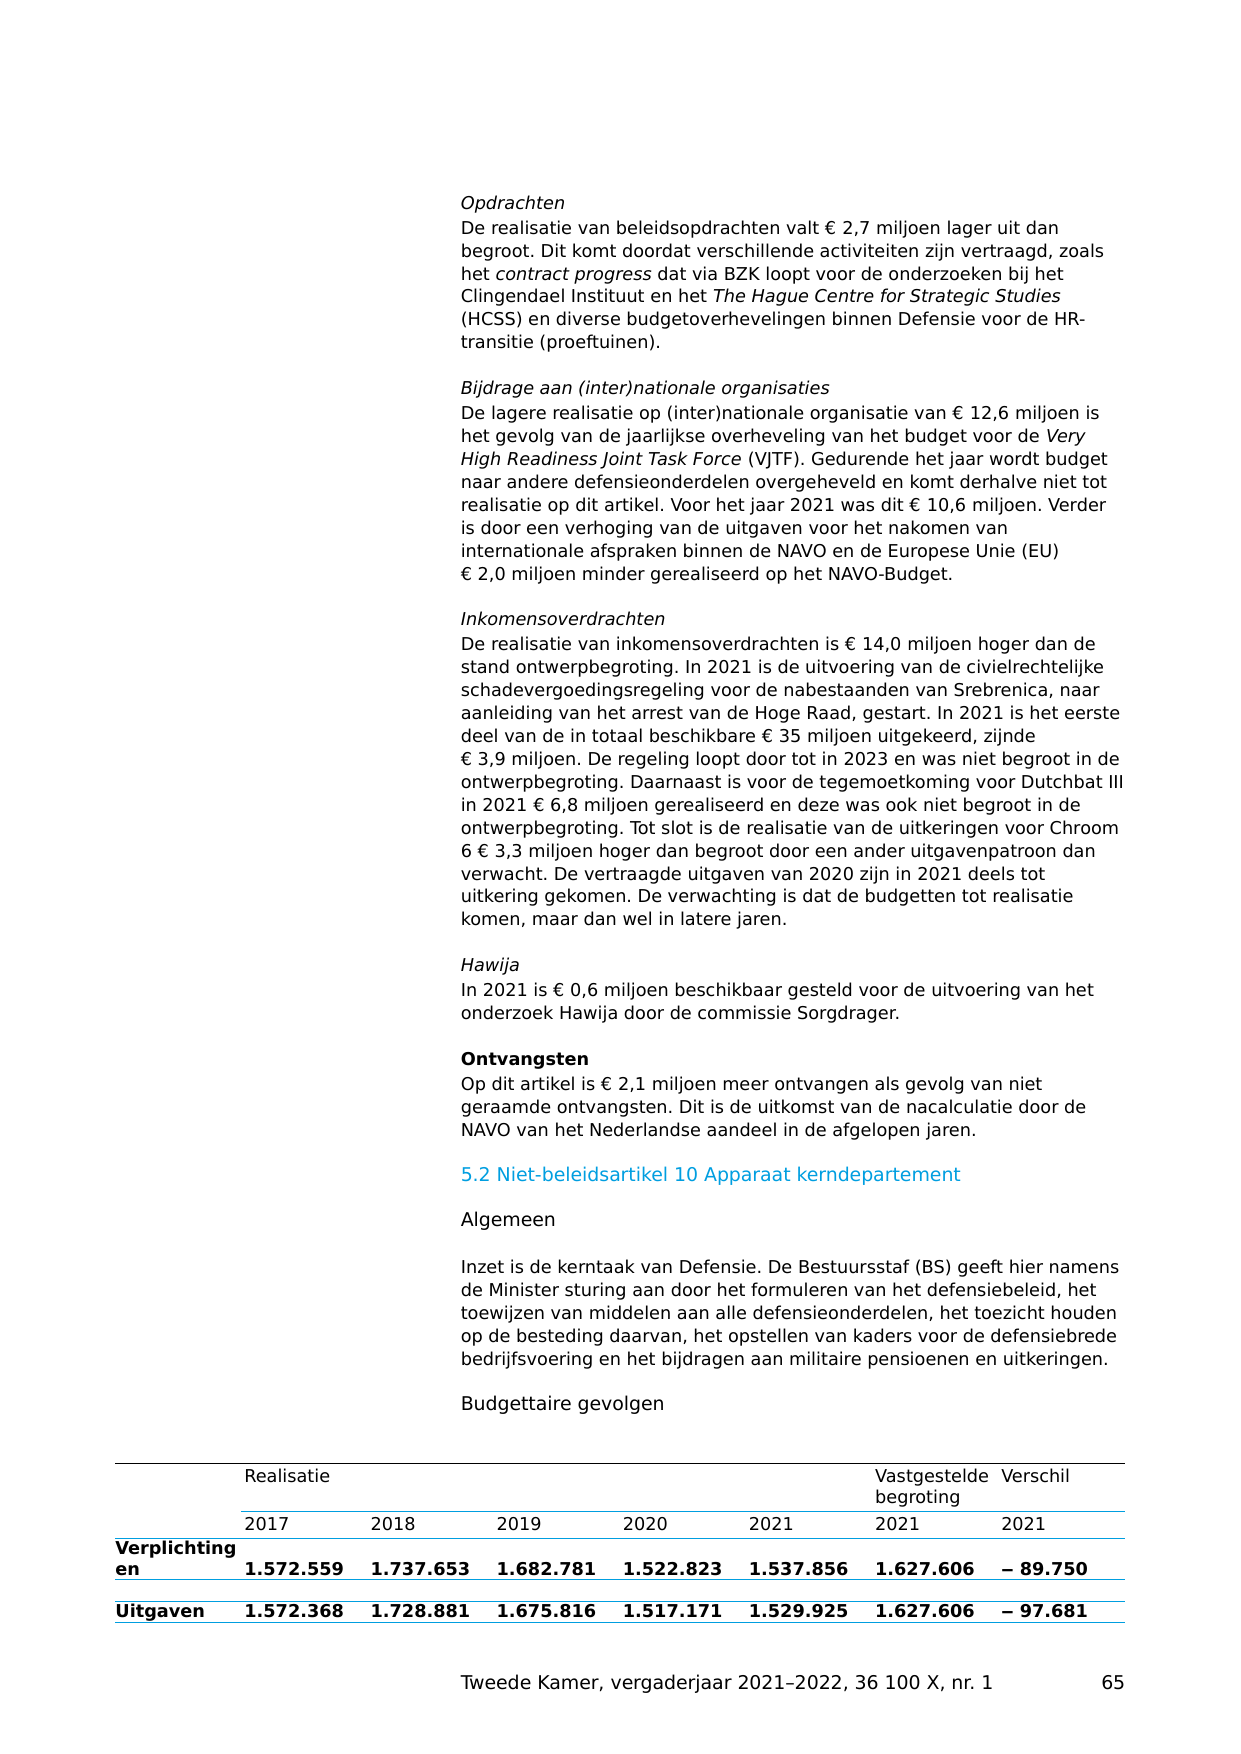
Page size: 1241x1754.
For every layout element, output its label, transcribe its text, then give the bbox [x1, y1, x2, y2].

text Opdrachten [461, 191, 1125, 214]
table_cell 1.728.881 [368, 1602, 493, 1622]
table_cell 1.517.171 [620, 1602, 746, 1622]
table_cell 1.737.653 [368, 1539, 493, 1579]
table_cell 1.522.823 [620, 1539, 746, 1579]
table_cell 2021 [998, 1512, 1125, 1538]
table_cell 1.682.781 [494, 1539, 620, 1579]
table_cell 1.627.606 [872, 1602, 998, 1622]
table_cell [115, 1464, 241, 1538]
title Budgettaire gevolgen [461, 1392, 1125, 1414]
table_cell 2021 [746, 1512, 872, 1538]
table_cell ‒ 97.681 [998, 1602, 1125, 1622]
table_cell [241, 1580, 367, 1601]
table_cell 2017 [241, 1512, 367, 1538]
table_cell 1.572.368 [241, 1602, 367, 1622]
table_cell 1.537.856 [746, 1539, 872, 1579]
table_cell [872, 1580, 998, 1601]
text Hawija [461, 953, 1125, 976]
table_cell 1.627.606 [872, 1539, 998, 1579]
table_cell [115, 1580, 241, 1601]
table_cell 2020 [620, 1512, 746, 1538]
table_cell Verplichtingen [115, 1539, 241, 1579]
text De realisatie van beleidsopdrachten valt € 2,7 miljoen lager uit dan begroot. Dit komt doordat verschillende activiteiten zijn vertraagd, zoals het contract progress dat via BZK loopt voor de onderzoeken bij het Clingendael Instituut en het The Hague Centre for Strategic Studies (HCSS) en diverse budgetoverhevelingen binnen Defensie voor de HR-transitie (proeftuinen). [461, 216, 1125, 353]
table_cell 2019 [494, 1512, 620, 1538]
table_header Tabel 14 Budgettaire gevolgen van artikel 10 Apparaat Kerndepartement (bedragen x € 1.000) [115, 1438, 1125, 1463]
table_cell 2018 [368, 1512, 493, 1538]
text Inzet is de kerntaak van Defensie. De Bestuursstaf (BS) geeft hier namens de Minister sturing aan door het formuleren van het defensiebeleid, het toewijzen van middelen aan alle defensieonderdelen, het toezicht houden op de besteding daarvan, het opstellen van kaders voor de defensiebrede bedrijfsvoering en het bijdragen aan militaire pensioenen en uitkeringen. [461, 1255, 1125, 1369]
text Bijdrage aan (inter)nationale organisaties [461, 376, 1125, 399]
text Ontvangsten [461, 1047, 1125, 1070]
text In 2021 is € 0,6 miljoen beschikbaar gesteld voor de uitvoering van het onderzoek Hawija door de commissie Sorgdrager. [461, 978, 1125, 1024]
table_cell 1.572.559 [241, 1539, 367, 1579]
table_cell Vastgestelde begroting [872, 1464, 998, 1511]
table_cell [368, 1580, 493, 1601]
text De lagere realisatie op (inter)nationale organisatie van € 12,6 miljoen is het gevolg van de jaarlijkse overheveling van het budget voor de Very High Readiness Joint Task Force (VJTF). Gedurende het jaar wordt budget naar andere defensieonderdelen overgeheveld en komt derhalve niet tot realisatie op dit artikel. Voor het jaar 2021 was dit € 10,6 miljoen. Verder is door een verhoging van de uitgaven voor het nakomen van internationale afspraken binnen de NAVO en de Europese Unie (EU) € 2,0 miljoen minder gerealiseerd op het NAVO-Budget. [461, 401, 1125, 584]
table_cell [620, 1580, 746, 1601]
table_cell 2021 [872, 1512, 998, 1538]
table_cell Uitgaven [115, 1602, 241, 1622]
text De realisatie van inkomensoverdrachten is € 14,0 miljoen hoger dan de stand ontwerpbegroting. In 2021 is de uitvoering van de civielrechtelijke schadevergoedingsregeling voor de nabestaanden van Srebrenica, naar aanleiding van het arrest van de Hoge Raad, gestart. In 2021 is het eerste deel van de in totaal beschikbare € 35 miljoen uitgekeerd, zijnde € 3,9 miljoen. De regeling loopt door tot in 2023 en was niet begroot in de ontwerpbegroting. Daarnaast is voor de tegemoetkoming voor Dutchbat III in 2021 € 6,8 miljoen gerealiseerd en deze was ook niet begroot in de ontwerpbegroting. Tot slot is de realisatie van de uitkeringen voor Chroom 6 € 3,3 miljoen hoger dan begroot door een ander uitgavenpatroon dan verwacht. De vertraagde uitgaven van 2020 zijn in 2021 deels tot uitkering gekomen. De verwachting is dat de budgetten tot realisatie komen, maar dan wel in latere jaren. [461, 632, 1125, 930]
title 5.2 Niet-beleidsartikel 10 Apparaat kerndepartement [461, 1164, 1125, 1186]
title Algemeen [461, 1209, 1125, 1231]
table_cell ‒ 89.750 [998, 1539, 1125, 1579]
table_cell Realisatie [241, 1464, 872, 1511]
table_cell 1.675.816 [494, 1602, 620, 1622]
table_cell Verschil [998, 1464, 1125, 1511]
text Inkomensoverdrachten [461, 607, 1125, 630]
text Op dit artikel is € 2,1 miljoen meer ontvangen als gevolg van niet geraamde ontvangsten. Dit is de uitkomst van de nacalculatie door de NAVO van het Nederlandse aandeel in de afgelopen jaren. [461, 1072, 1125, 1141]
table_cell [998, 1580, 1125, 1601]
table_cell [494, 1580, 620, 1601]
table_cell [746, 1580, 872, 1601]
table_cell 1.529.925 [746, 1602, 872, 1622]
